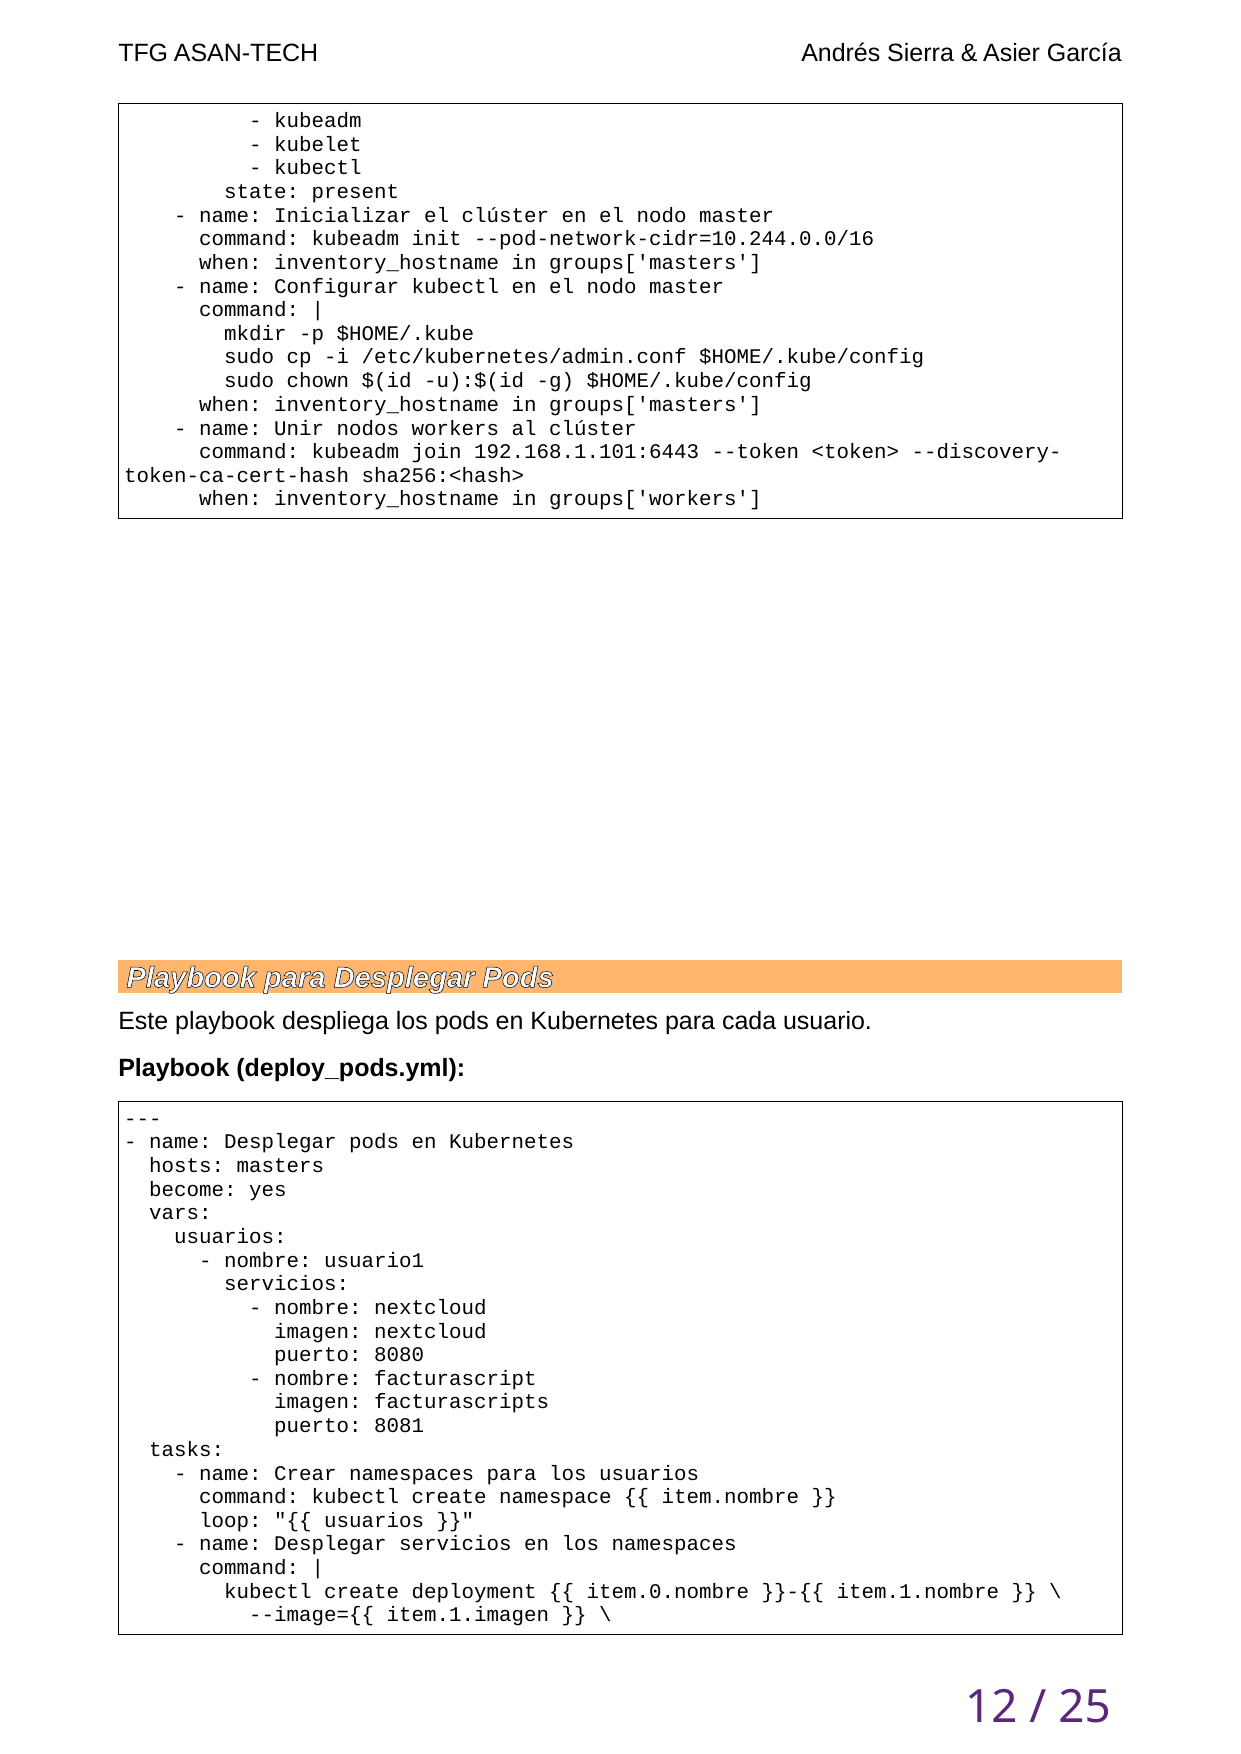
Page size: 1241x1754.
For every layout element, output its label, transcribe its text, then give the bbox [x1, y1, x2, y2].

table_header - kubeadm - kubelet - kubectl state: present - name: Inicializar el clúster en el nodo master command: kubeadm init --pod-network-cidr=10.244.0.0/16 when: inventory_hostname in groups['masters'] - name: Configurar kubectl en el nodo master command: | mkdir -p $HOME/.kube sudo cp -i /etc/kubernetes/admin.conf $HOME/.kube/config sudo chown $(id -u):$(id -g) $HOME/.kube/config when: inventory_hostname in groups['masters'] - name: Unir nodos workers al clúster command: kubeadm join 192.168.1.101:6443 --token <token> --discovery-token-ca-cert-hash sha256:<hash> when: inventory_hostname in groups['workers'] [119, 104, 1122, 518]
subtitle Playbook para Desplegar Pods [118, 960, 1122, 993]
table_header --- - name: Desplegar pods en Kubernetes hosts: masters become: yes vars: usuarios: - nombre: usuario1 servicios: - nombre: nextcloud imagen: nextcloud puerto: 8080 - nombre: facturascript imagen: facturascripts puerto: 8081 tasks: - name: Crear namespaces para los usuarios command: kubectl create namespace {{ item.nombre }} loop: "{{ usuarios }}" - name: Desplegar servicios en los namespaces command: | kubectl create deployment {{ item.0.nombre }}-{{ item.1.nombre }} \ --image={{ item.1.imagen }} \ [119, 1102, 1122, 1634]
text Este playbook despliega los pods en Kubernetes para cada usuario. [118, 1006, 1122, 1034]
text Playbook (deploy_pods.yml): [118, 1053, 1122, 1082]
